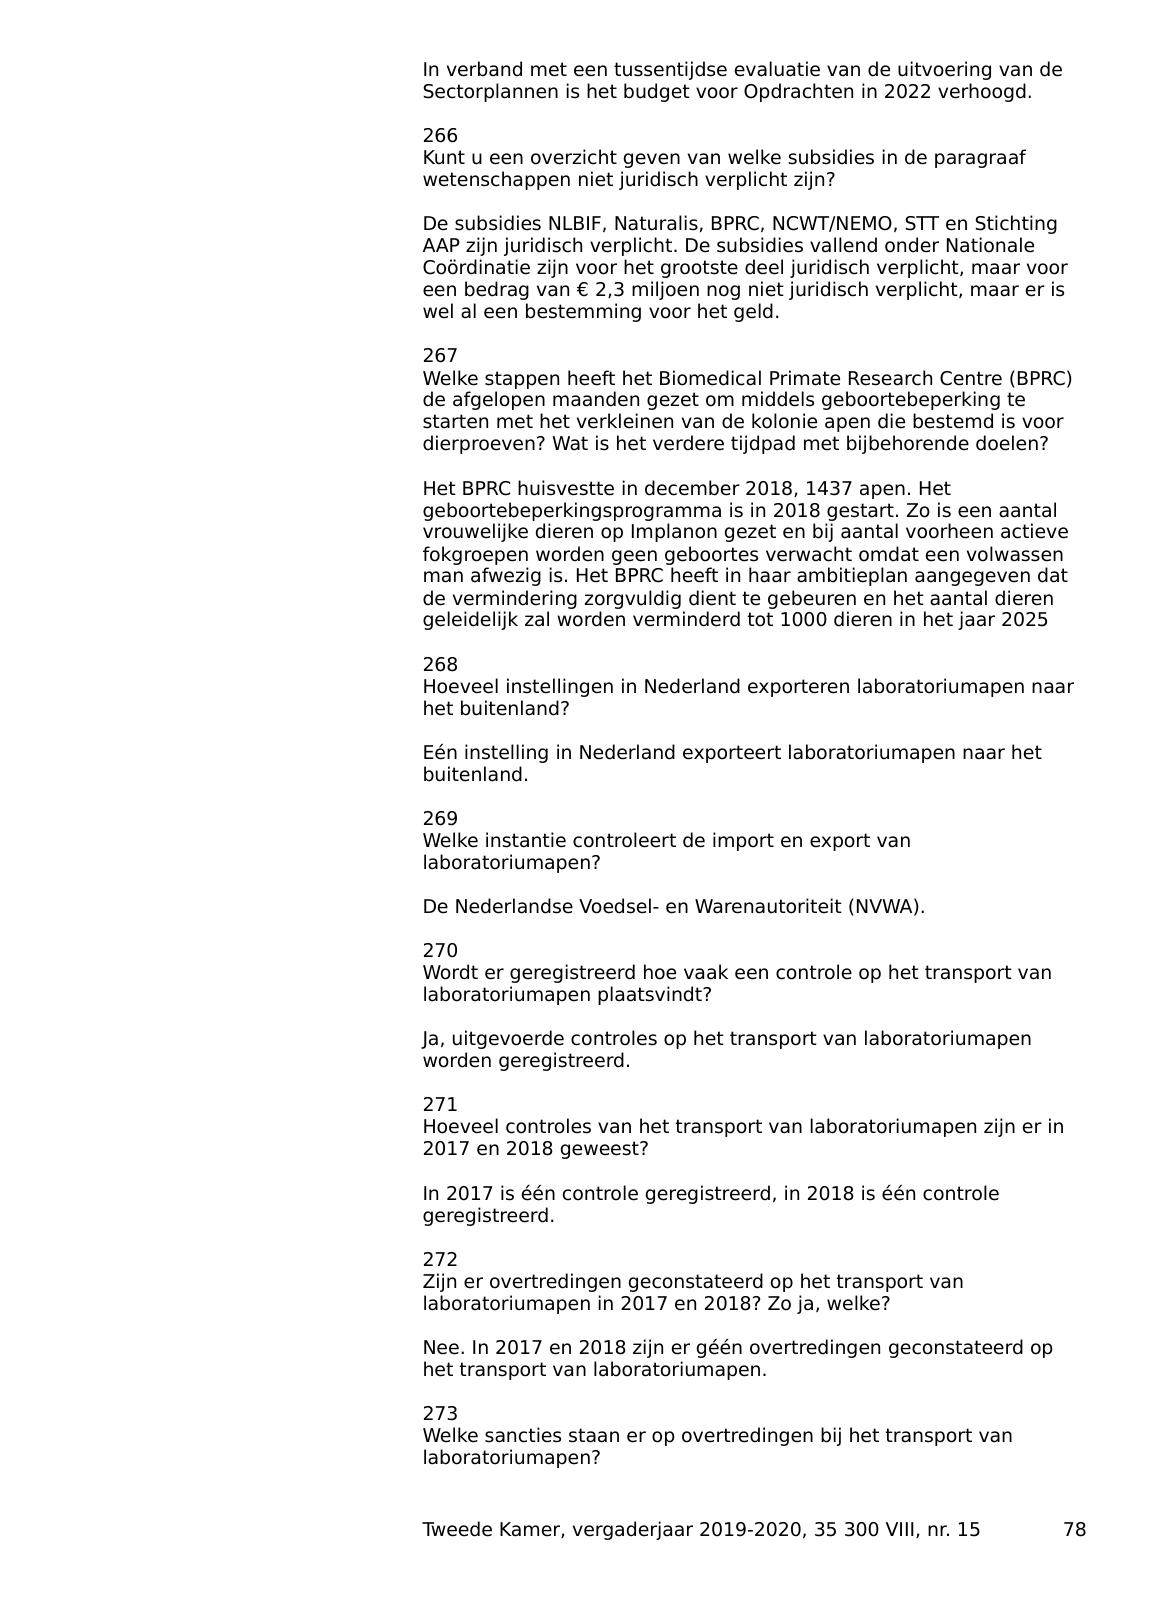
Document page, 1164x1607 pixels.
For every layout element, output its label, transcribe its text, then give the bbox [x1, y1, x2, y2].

text Zijn er overtredingen geconstateerd op het transport van laboratoriumapen in 2017 en 2018? Zo ja, welke? [422, 1271, 1087, 1314]
text Welke sancties staan er op overtredingen bij het transport van laboratoriumapen? [422, 1425, 1087, 1469]
text Het BPRC huisvestte in december 2018, 1437 apen. Het geboortebeperkingsprogramma is in 2018 gestart. Zo is een aantal vrouwelijke dieren op Implanon gezet en bij aantal voorheen actieve fokgroepen worden geen geboortes verwacht omdat een volwassen man afwezig is. Het BPRC heeft in haar ambitieplan aangegeven dat de vermindering zorgvuldig dient te gebeuren en het aantal dieren geleidelijk zal worden verminderd tot 1000 dieren in het jaar 2025 [422, 477, 1087, 631]
text 270 [422, 940, 1087, 962]
text Kunt u een overzicht geven van welke subsidies in de paragraaf wetenschappen niet juridisch verplicht zijn? [422, 147, 1087, 191]
text Welke stappen heeft het Biomedical Primate Research Centre (BPRC) de afgelopen maanden gezet om middels geboortebeperking te starten met het verkleinen van de kolonie apen die bestemd is voor dierproeven? Wat is het verdere tijdpad met bijbehorende doelen? [422, 367, 1087, 455]
text 267 [422, 345, 1087, 367]
text Hoeveel instellingen in Nederland exporteren laboratoriumapen naar het buitenland? [422, 676, 1087, 719]
text 272 [422, 1249, 1087, 1271]
text 268 [422, 653, 1087, 676]
text Nee. In 2017 en 2018 zijn er géén overtredingen geconstateerd op het transport van laboratoriumapen. [422, 1337, 1087, 1381]
text 266 [422, 125, 1087, 147]
text De subsidies NLBIF, Naturalis, BPRC, NCWT/NEMO, STT en Stichting AAP zijn juridisch verplicht. De subsidies vallend onder Nationale Coördinatie zijn voor het grootste deel juridisch verplicht, maar voor een bedrag van € 2,3 miljoen nog niet juridisch verplicht, maar er is wel al een bestemming voor het geld. [422, 213, 1087, 323]
text In verband met een tussentijdse evaluatie van de uitvoering van de Sectorplannen is het budget voor Opdrachten in 2022 verhoogd. [422, 59, 1087, 103]
text 273 [422, 1403, 1087, 1425]
text De Nederlandse Voedsel- en Warenautoriteit (NVWA). [422, 896, 1087, 918]
text Eén instelling in Nederland exporteert laboratoriumapen naar het buitenland. [422, 742, 1087, 786]
text Wordt er geregistreerd hoe vaak een controle op het transport van laboratoriumapen plaatsvindt? [422, 962, 1087, 1006]
text Welke instantie controleert de import en export van laboratoriumapen? [422, 830, 1087, 874]
text Ja, uitgevoerde controles op het transport van laboratoriumapen worden geregistreerd. [422, 1028, 1087, 1072]
text 269 [422, 808, 1087, 830]
text In 2017 is één controle geregistreerd, in 2018 is één controle geregistreerd. [422, 1182, 1087, 1226]
text Hoeveel controles van het transport van laboratoriumapen zijn er in 2017 en 2018 geweest? [422, 1116, 1087, 1160]
text 271 [422, 1094, 1087, 1116]
